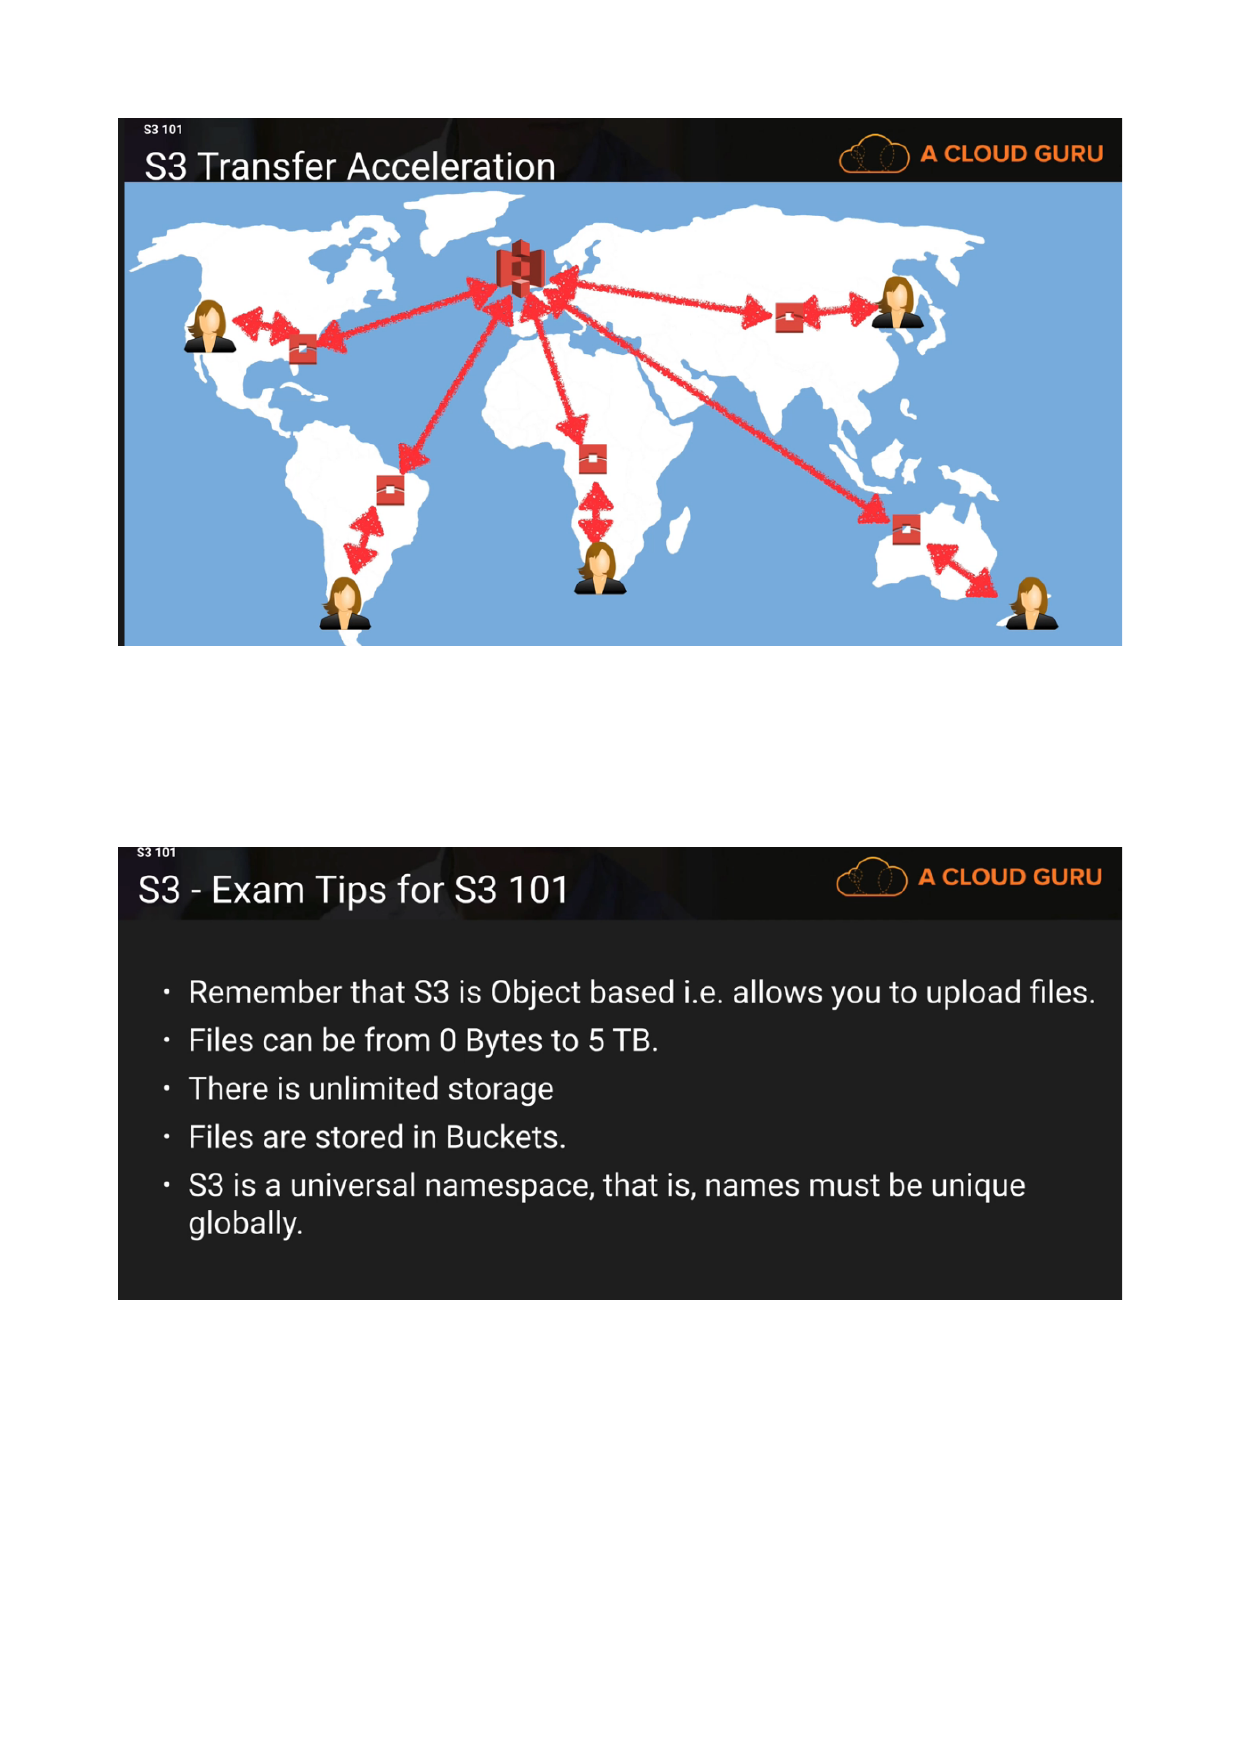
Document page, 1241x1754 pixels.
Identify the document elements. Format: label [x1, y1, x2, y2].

picture [118, 118, 1123, 646]
picture [118, 847, 1123, 1300]
